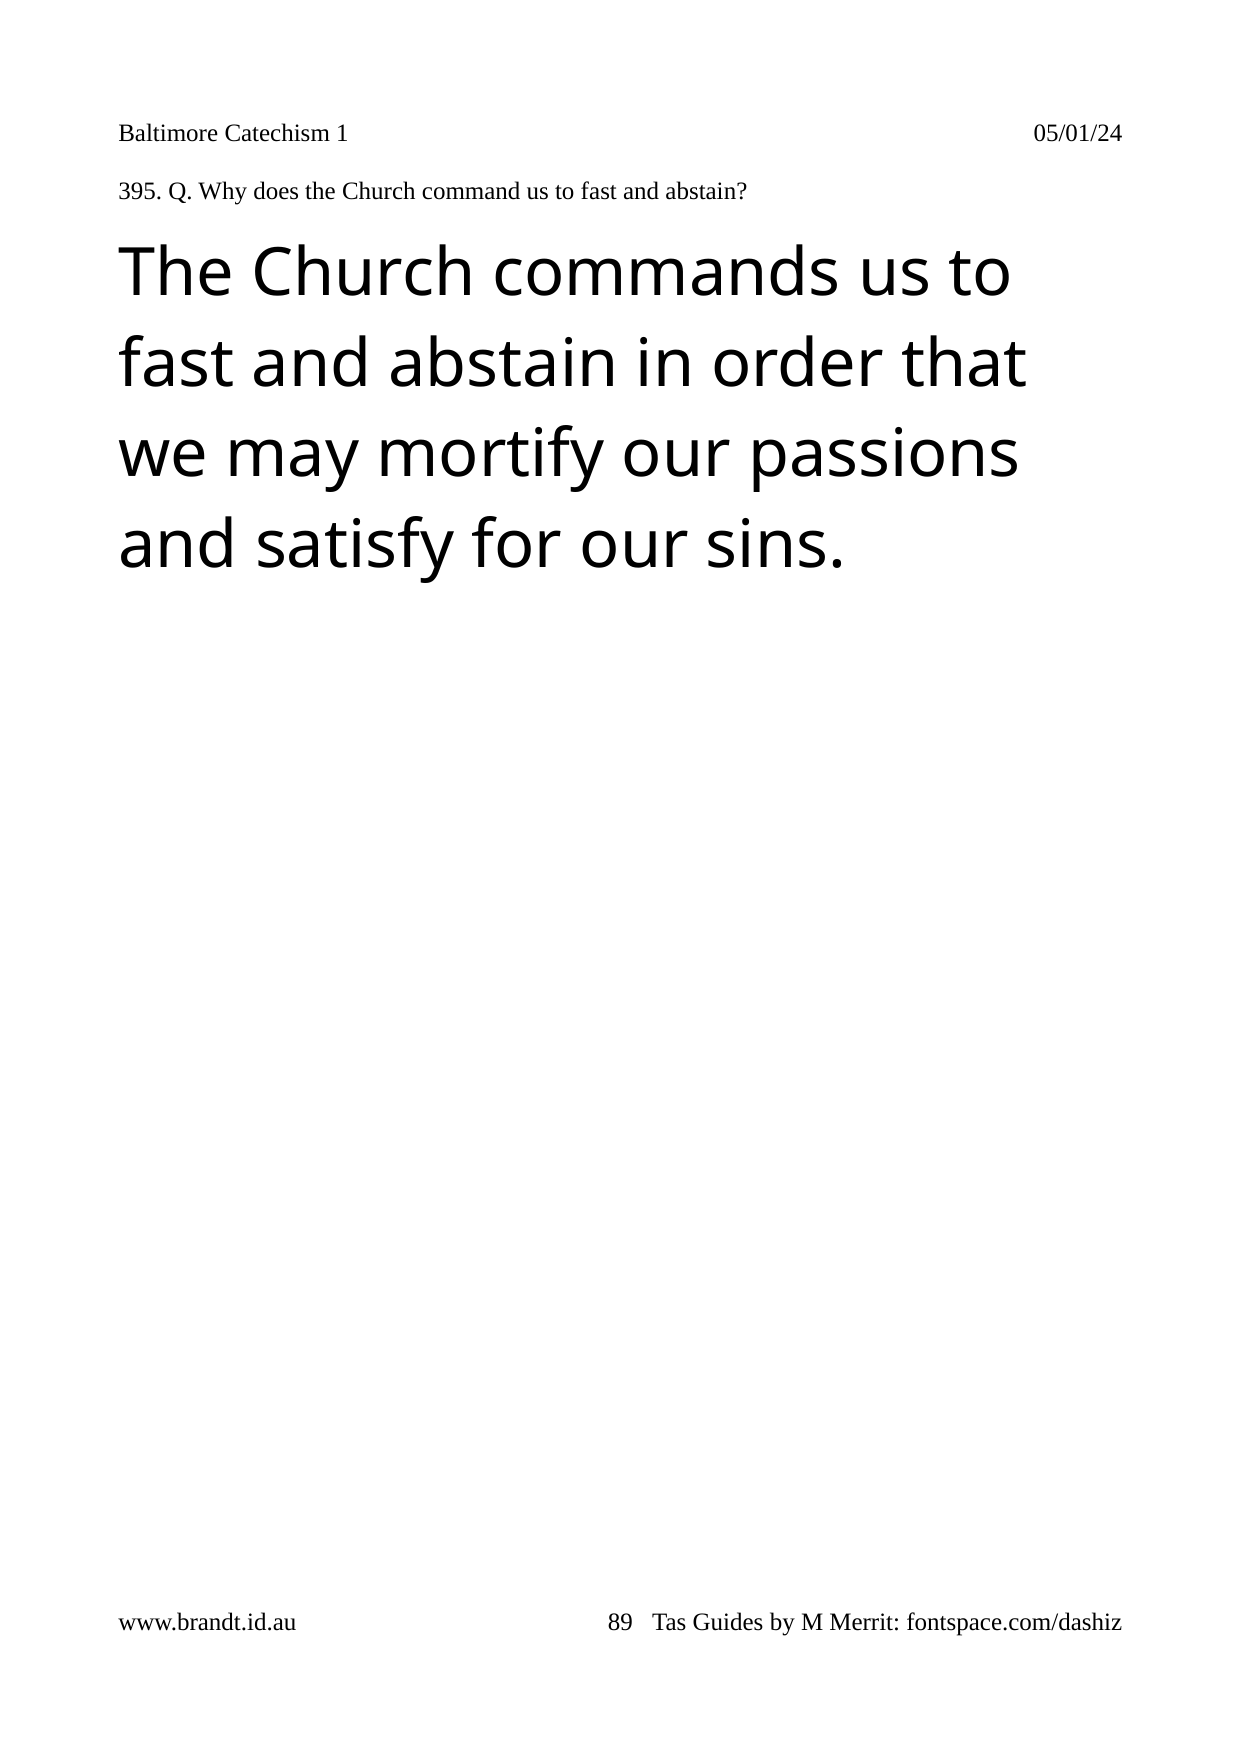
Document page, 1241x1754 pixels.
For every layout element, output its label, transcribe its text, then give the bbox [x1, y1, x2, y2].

text The Church commands us to fast and abstain in order that we may mortify our passions and satisfy for our sins. [118, 224, 1122, 587]
text 395. Q. Why does the Church command us to fast and abstain? [118, 176, 1122, 205]
